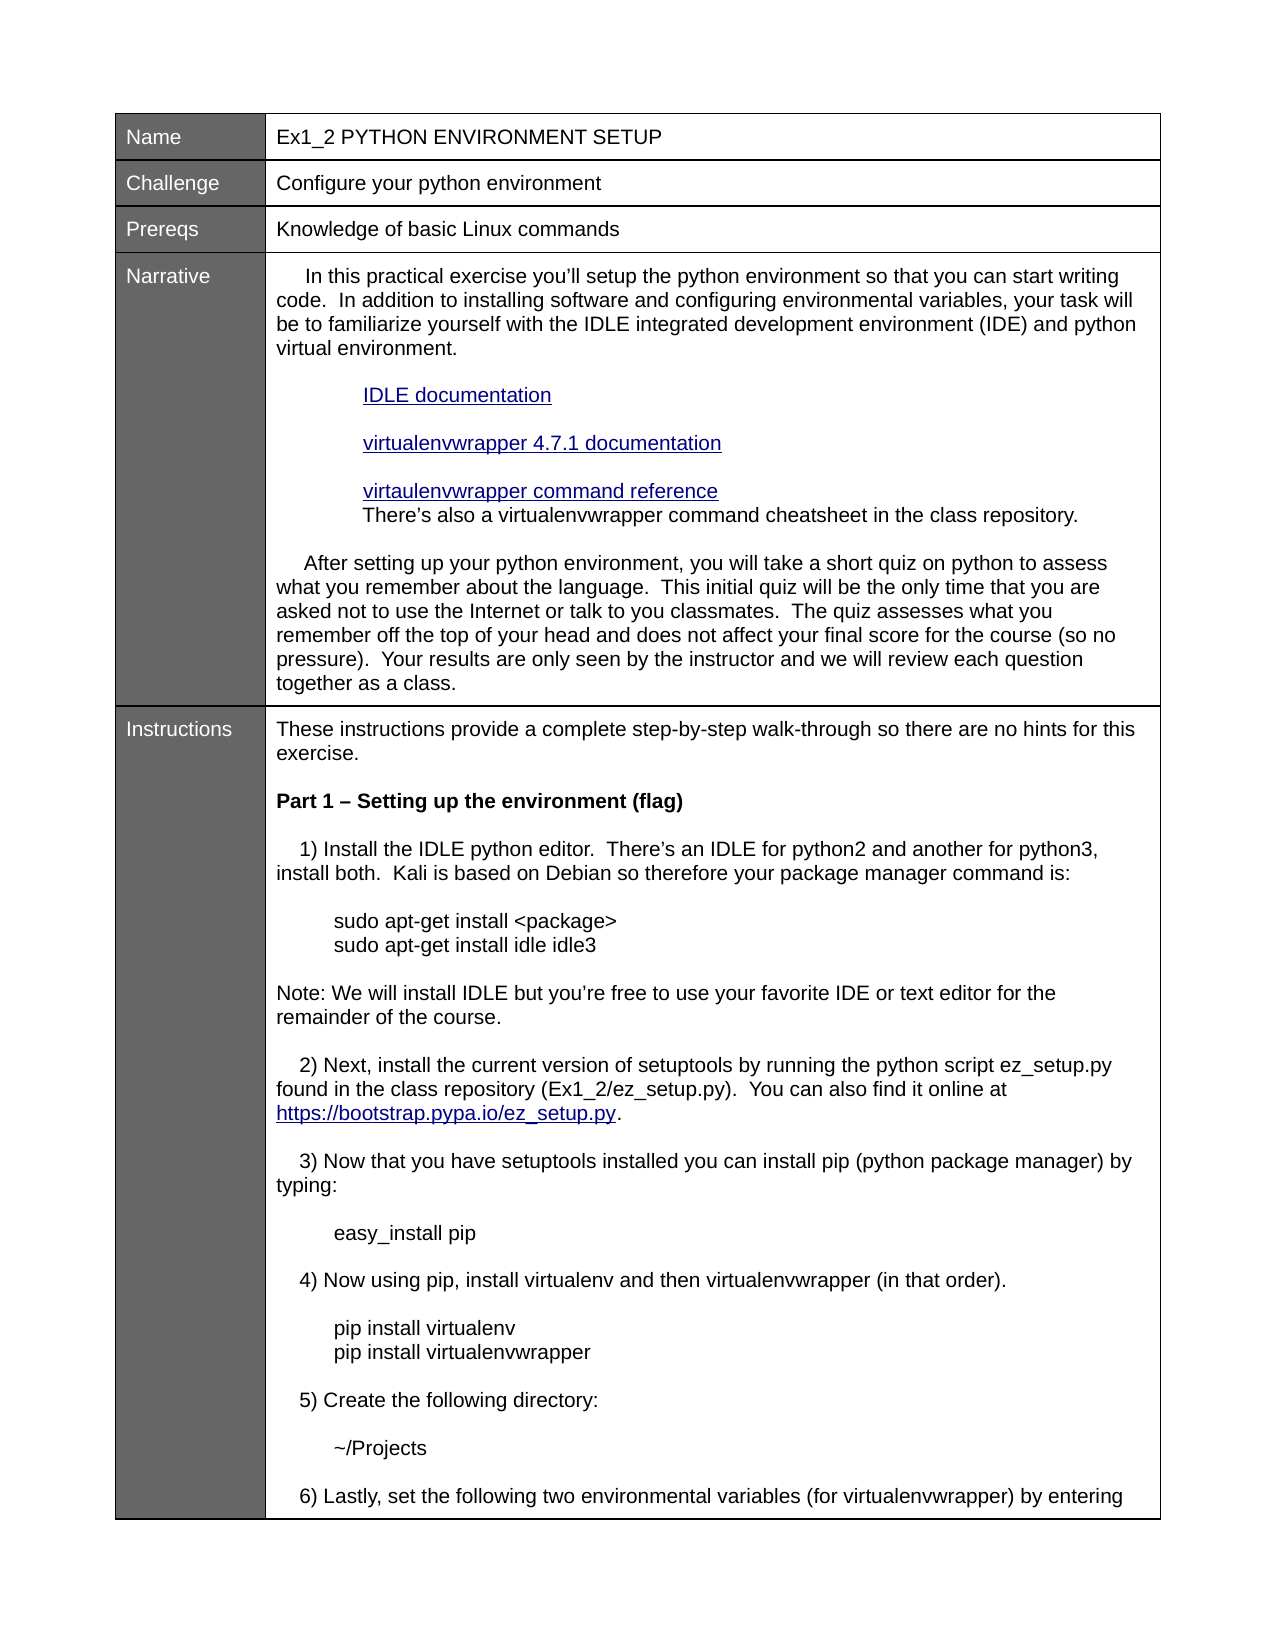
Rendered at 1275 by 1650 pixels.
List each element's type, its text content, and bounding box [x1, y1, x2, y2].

table_header Ex1_2 PYTHON ENVIRONMENT SETUP [266, 114, 1160, 159]
table_header Name [116, 114, 265, 159]
table_cell Instructions [116, 707, 265, 1518]
table_cell In this practical exercise you’ll setup the python environment so that you can start writing code. In addition to installing software and configuring environmental variables, your task will be to familiarize yourself with the IDLE integrated development environment (IDE) and python virtual environment. IDLE documentation virtualenvwrapper 4.7.1 documentation virtaulenvwrapper command reference There’s also a virtualenvwrapper command cheatsheet in the class repository. After setting up your python environment, you will take a short quiz on python to assess what you remember about the language. This initial quiz will be the only time that you are asked not to use the Internet or talk to you classmates. The quiz assesses what you remember off the top of your head and does not affect your final score for the course (so no pressure). Your results are only seen by the instructor and we will review each question together as a class. [266, 253, 1160, 705]
table_cell Challenge [116, 161, 265, 205]
table_cell Configure your python environment [266, 161, 1160, 205]
table_cell Knowledge of basic Linux commands [266, 207, 1160, 252]
table_cell Narrative [116, 253, 265, 705]
table_cell These instructions provide a complete step-by-step walk-through so there are no hints for this exercise. Part 1 – Setting up the environment (flag) 1) Install the IDLE python editor. There’s an IDLE for python2 and another for python3, install both. Kali is based on Debian so therefore your package manager command is: sudo apt-get install <package> sudo apt-get install idle idle3 Note: We will install IDLE but you’re free to use your favorite IDE or text editor for the remainder of the course. 2) Next, install the current version of setuptools by running the python script ez_setup.py found in the class repository (Ex1_2/ez_setup.py). You can also find it online at https://bootstrap.pypa.io/ez_setup.py. 3) Now that you have setuptools installed you can install pip (python package manager) by typing: easy_install pip 4) Now using pip, install virtualenv and then virtualenvwrapper (in that order). pip install virtualenv pip install virtualenvwrapper 5) Create the following directory: ~/Projects 6) Lastly, set the following two environmental variables (for virtualenvwrapper) by entering [266, 707, 1160, 1518]
table_cell Prereqs [116, 207, 265, 252]
